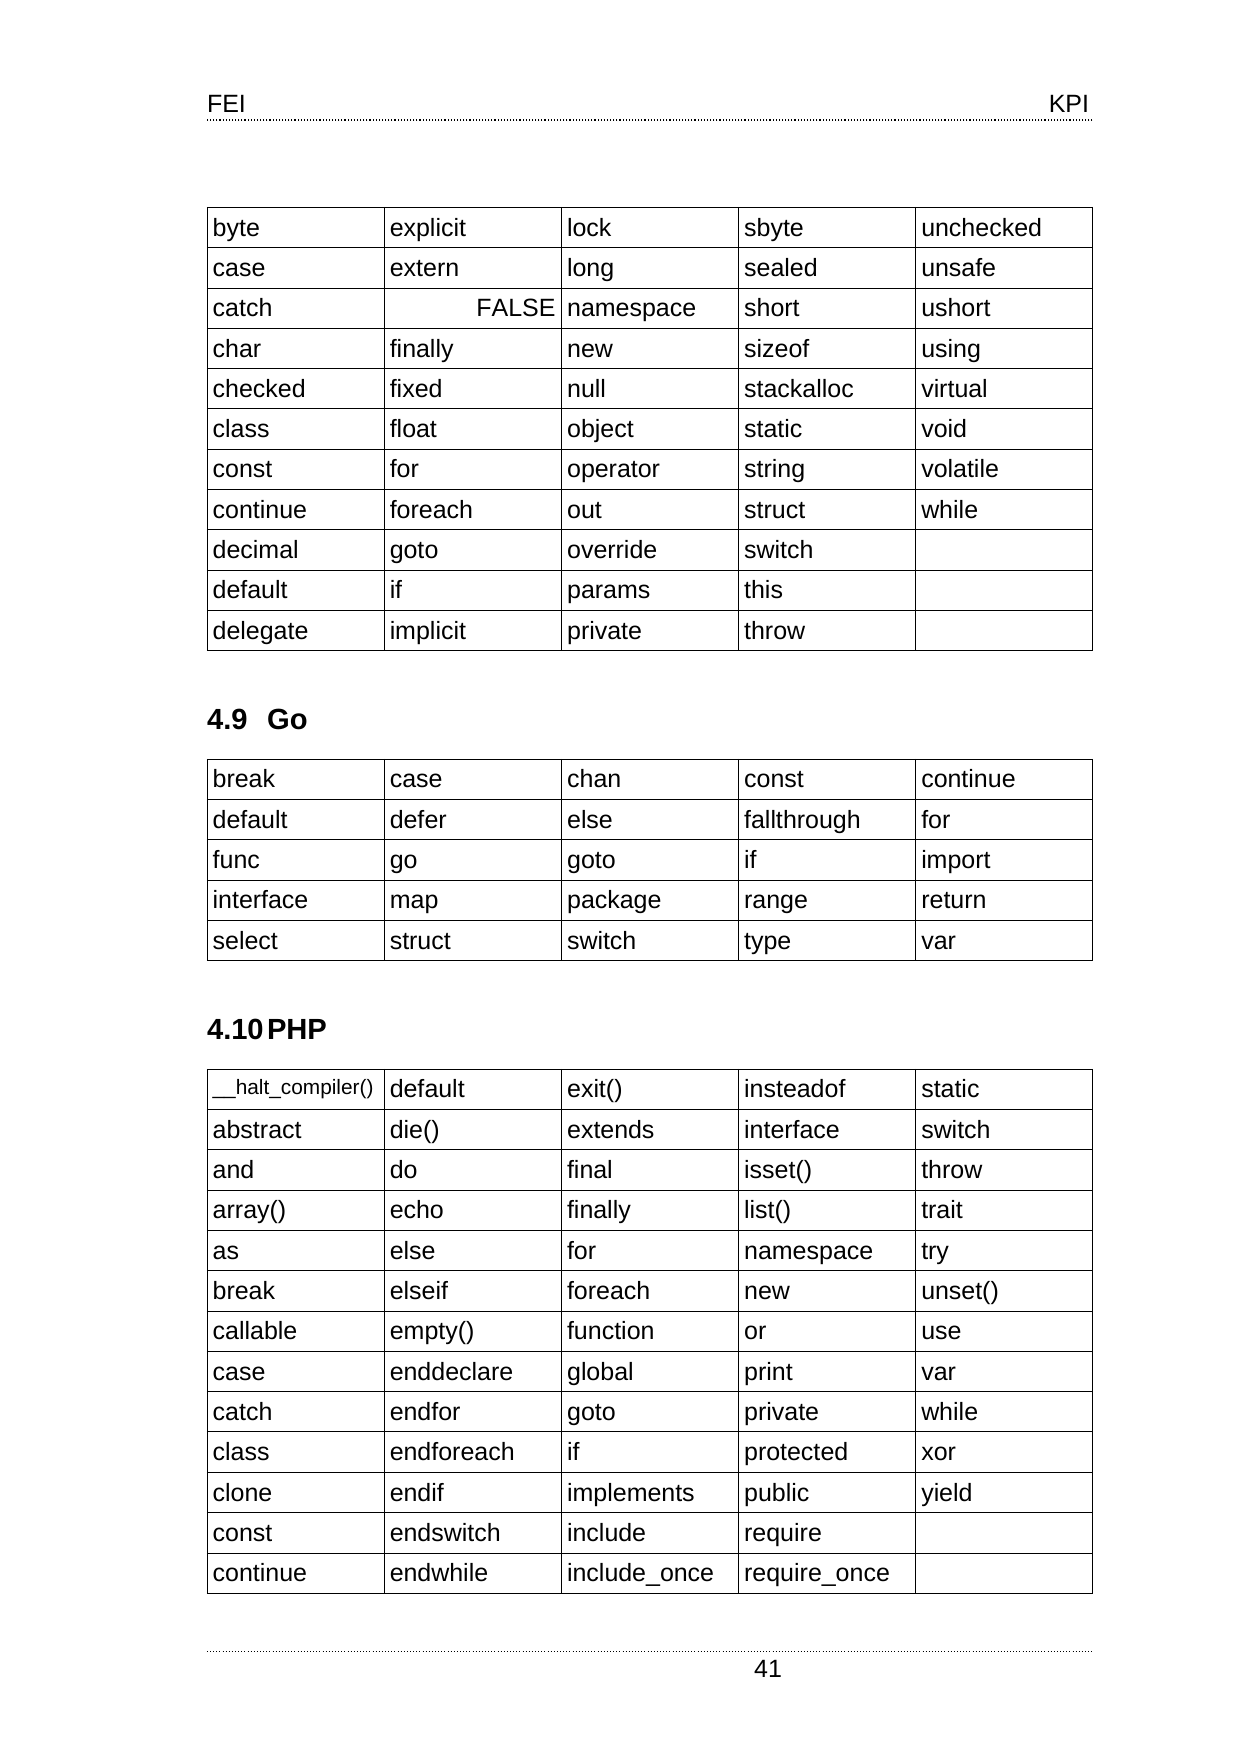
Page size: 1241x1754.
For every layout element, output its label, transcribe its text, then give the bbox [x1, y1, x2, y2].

table_cell private [562, 611, 738, 650]
table_cell fallthrough [739, 800, 915, 839]
table_cell long [562, 248, 738, 287]
table_cell do [385, 1150, 561, 1189]
table_cell new [562, 329, 738, 368]
table_cell for [916, 800, 1092, 839]
table_cell for [562, 1231, 738, 1270]
table_cell endwhile [385, 1554, 561, 1593]
table_cell string [739, 450, 915, 489]
table_cell abstract [208, 1110, 384, 1149]
table_cell checked [208, 369, 384, 408]
table_cell decimal [208, 530, 384, 569]
table_cell params [562, 571, 738, 610]
table_header continue [916, 760, 1092, 799]
table_header default [385, 1070, 561, 1109]
table_cell type [739, 921, 915, 960]
table_cell finally [562, 1191, 738, 1230]
table_cell private [739, 1392, 915, 1431]
table_cell [916, 1513, 1092, 1552]
table_cell override [562, 530, 738, 569]
table_cell using [916, 329, 1092, 368]
table_cell sbyte [739, 208, 915, 247]
table_cell echo [385, 1191, 561, 1230]
table_cell or [739, 1312, 915, 1351]
table_cell empty() [385, 1312, 561, 1351]
table_cell interface [208, 881, 384, 920]
table_cell break [208, 1271, 384, 1311]
table_cell else [385, 1231, 561, 1270]
table_cell case [208, 1352, 384, 1391]
table_cell try [916, 1231, 1092, 1270]
table_header insteadof [739, 1070, 915, 1109]
table_cell as [208, 1231, 384, 1270]
table_cell short [739, 289, 915, 328]
table_cell struct [739, 490, 915, 529]
table_cell lock [562, 208, 738, 247]
table_cell byte [208, 208, 384, 247]
table_cell endif [385, 1473, 561, 1512]
table_cell go [385, 840, 561, 879]
table_cell continue [208, 1554, 384, 1593]
table_cell extends [562, 1110, 738, 1149]
table_cell while [916, 1392, 1092, 1431]
table_cell implicit [385, 611, 561, 650]
table_cell operator [562, 450, 738, 489]
table_cell [916, 1554, 1092, 1593]
table_cell const [208, 450, 384, 489]
table_cell foreach [385, 490, 561, 529]
table_cell protected [739, 1432, 915, 1472]
table_cell goto [562, 840, 738, 879]
table_cell float [385, 409, 561, 449]
table_cell function [562, 1312, 738, 1351]
table_cell null [562, 369, 738, 408]
table_cell namespace [739, 1231, 915, 1270]
table_cell unchecked [916, 208, 1092, 247]
table_cell goto [385, 530, 561, 569]
table_cell if [739, 840, 915, 879]
table_cell defer [385, 800, 561, 839]
list Go [207, 702, 1092, 736]
table_cell map [385, 881, 561, 920]
table_cell class [208, 409, 384, 449]
table_cell array() [208, 1191, 384, 1230]
table_cell stackalloc [739, 369, 915, 408]
table_cell unset() [916, 1271, 1092, 1311]
table_cell elseif [385, 1271, 561, 1311]
table_cell fixed [385, 369, 561, 408]
table_cell if [562, 1432, 738, 1472]
table_cell this [739, 571, 915, 610]
table_cell include_once [562, 1554, 738, 1593]
table_header static [916, 1070, 1092, 1109]
table_cell delegate [208, 611, 384, 650]
table_cell [916, 530, 1092, 569]
table_cell [916, 571, 1092, 610]
table_header const [739, 760, 915, 799]
table_cell foreach [562, 1271, 738, 1311]
table_cell for [385, 450, 561, 489]
table_cell use [916, 1312, 1092, 1351]
table_cell switch [739, 530, 915, 569]
table_cell unsafe [916, 248, 1092, 287]
table_cell catch [208, 289, 384, 328]
table_cell interface [739, 1110, 915, 1149]
table_header break [208, 760, 384, 799]
table_cell public [739, 1473, 915, 1512]
table_cell struct [385, 921, 561, 960]
table_cell implements [562, 1473, 738, 1512]
table_cell clone [208, 1473, 384, 1512]
table_cell die() [385, 1110, 561, 1149]
table_cell if [385, 571, 561, 610]
table_cell default [208, 800, 384, 839]
table_cell else [562, 800, 738, 839]
table_cell catch [208, 1392, 384, 1431]
table_cell global [562, 1352, 738, 1391]
table_cell range [739, 881, 915, 920]
table_cell goto [562, 1392, 738, 1431]
table_header chan [562, 760, 738, 799]
table_cell out [562, 490, 738, 529]
table_cell var [916, 921, 1092, 960]
table_cell endswitch [385, 1513, 561, 1552]
table_cell static [739, 409, 915, 449]
table_cell import [916, 840, 1092, 879]
table_cell callable [208, 1312, 384, 1351]
table_cell char [208, 329, 384, 368]
table_cell class [208, 1432, 384, 1472]
table_cell throw [739, 611, 915, 650]
table_cell list() [739, 1191, 915, 1230]
table_cell require_once [739, 1554, 915, 1593]
table_cell endfor [385, 1392, 561, 1431]
table_cell select [208, 921, 384, 960]
table_header case [385, 760, 561, 799]
table_cell case [208, 248, 384, 287]
table_cell void [916, 409, 1092, 449]
table_cell ushort [916, 289, 1092, 328]
table_cell sealed [739, 248, 915, 287]
table_cell endforeach [385, 1432, 561, 1472]
table_cell switch [562, 921, 738, 960]
table_cell and [208, 1150, 384, 1189]
table_cell final [562, 1150, 738, 1189]
table_cell print [739, 1352, 915, 1391]
table_cell finally [385, 329, 561, 368]
table_cell namespace [562, 289, 738, 328]
table_cell volatile [916, 450, 1092, 489]
table_cell object [562, 409, 738, 449]
table_cell default [208, 571, 384, 610]
table_header __halt_compiler() [208, 1070, 384, 1109]
table_cell extern [385, 248, 561, 287]
table_cell yield [916, 1473, 1092, 1512]
table_cell sizeof [739, 329, 915, 368]
table_cell continue [208, 490, 384, 529]
table_header exit() [562, 1070, 738, 1109]
table_cell include [562, 1513, 738, 1552]
table_cell explicit [385, 208, 561, 247]
table_cell [916, 611, 1092, 650]
table_cell isset() [739, 1150, 915, 1189]
table_cell const [208, 1513, 384, 1552]
table_cell xor [916, 1432, 1092, 1472]
table_cell new [739, 1271, 915, 1311]
table_cell package [562, 881, 738, 920]
table_cell while [916, 490, 1092, 529]
table_cell throw [916, 1150, 1092, 1189]
table_cell virtual [916, 369, 1092, 408]
table_cell var [916, 1352, 1092, 1391]
table_cell trait [916, 1191, 1092, 1230]
table_cell FALSE [385, 289, 561, 328]
table_cell func [208, 840, 384, 879]
list PHP [207, 1012, 1092, 1046]
table_cell require [739, 1513, 915, 1552]
table_cell switch [916, 1110, 1092, 1149]
table_cell enddeclare [385, 1352, 561, 1391]
table_cell return [916, 881, 1092, 920]
